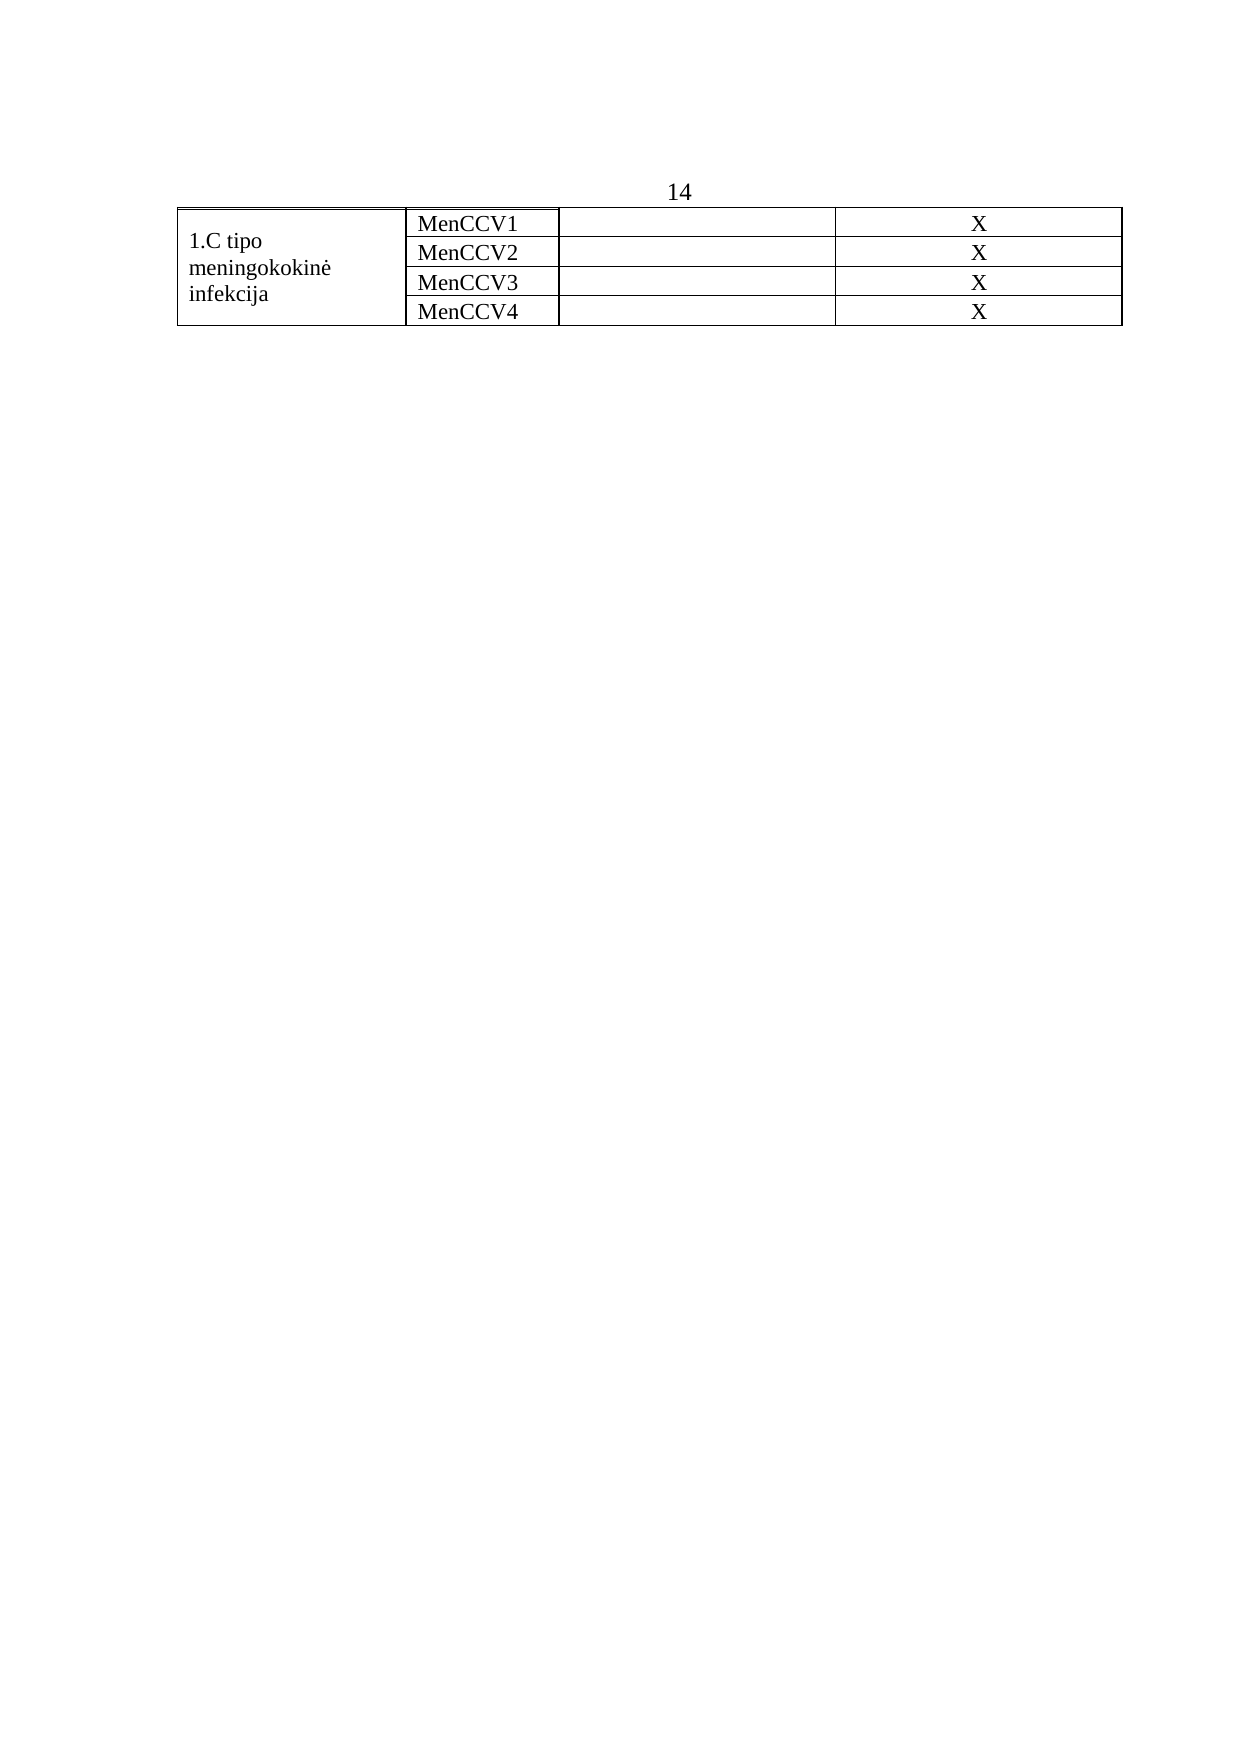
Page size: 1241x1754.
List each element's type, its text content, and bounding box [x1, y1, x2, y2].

table_cell X [836, 237, 1121, 266]
table_cell [560, 267, 835, 295]
table_cell [560, 208, 835, 236]
table_cell X [836, 208, 1121, 236]
table_cell MenCCV4 [407, 296, 558, 324]
table_cell X [836, 296, 1121, 324]
table_cell MenCCV1 [407, 210, 558, 236]
table_cell MenCCV2 [407, 237, 558, 266]
table_cell X [836, 267, 1121, 295]
table_cell MenCCV3 [407, 267, 558, 295]
table_cell [560, 296, 835, 324]
table_cell 1.C tipo meningokokinė infekcija [178, 210, 405, 324]
table_cell [560, 237, 835, 266]
